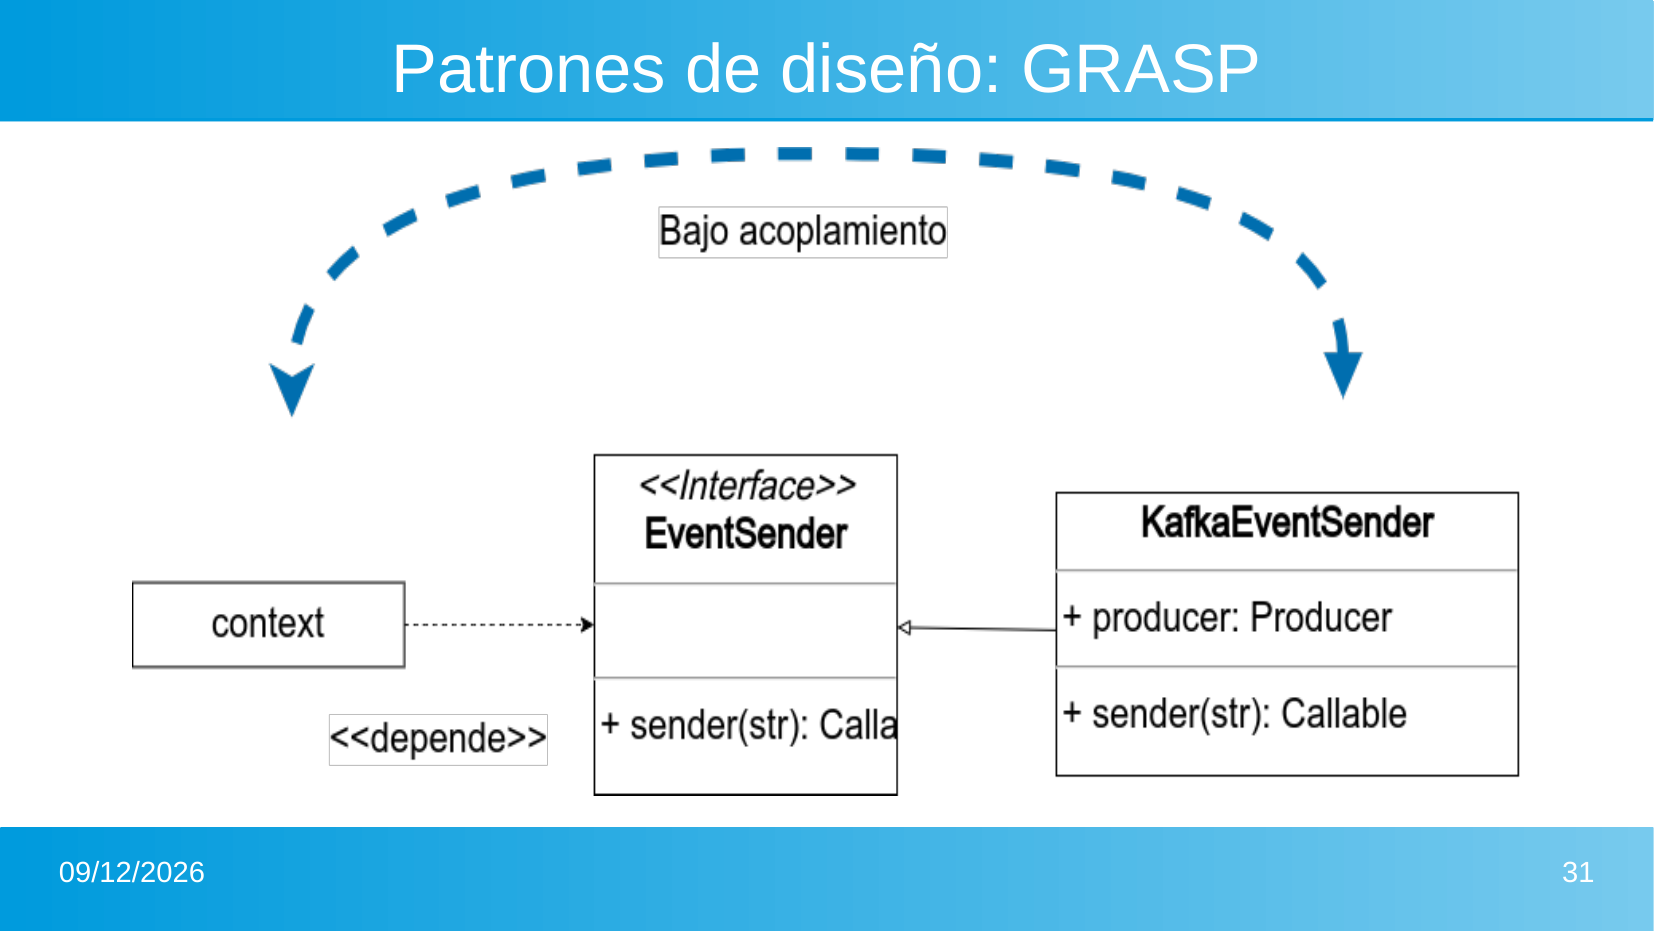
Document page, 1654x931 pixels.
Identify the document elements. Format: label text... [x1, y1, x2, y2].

title Patrones de diseño: GRASP [59, 29, 1595, 108]
picture [132, 147, 1521, 796]
